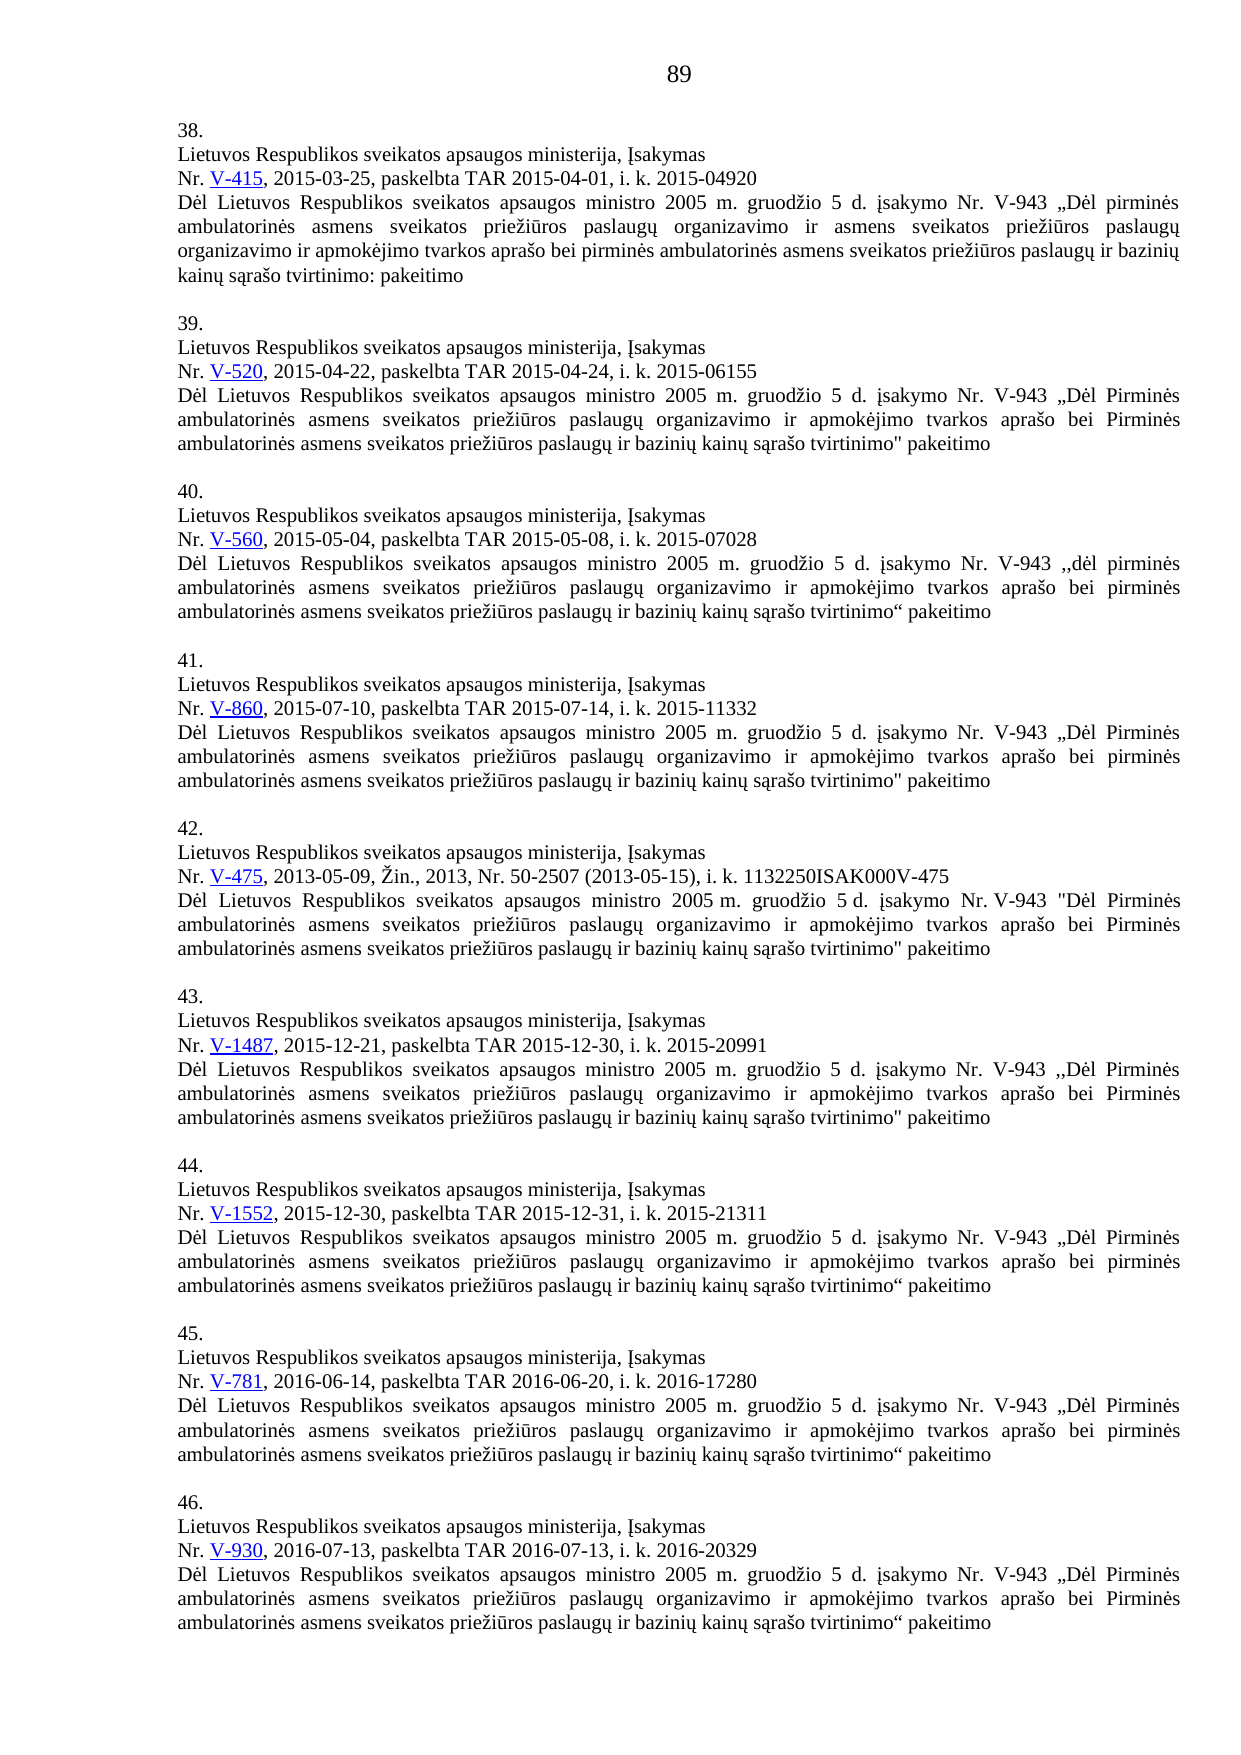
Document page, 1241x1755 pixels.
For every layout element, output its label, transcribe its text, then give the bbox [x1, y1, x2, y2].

text Lietuvos Respublikos sveikatos apsaugos ministerija, Įsakymas [177, 1008, 1181, 1032]
text Nr. V-1487, 2015-12-21, paskelbta TAR 2015-12-30, i. k. 2015-20991 [177, 1032, 1181, 1057]
text Dėl Lietuvos Respublikos sveikatos apsaugos ministro 2005 m. gruodžio 5 d. įsakymo Nr. V-943 „Dėl Pirminės ambulatorinės asmens sveikatos priežiūros paslaugų organizavimo ir apmokėjimo tvarkos aprašo bei Pirminės ambulatorinės asmens sveikatos priežiūros paslaugų ir bazinių kainų sąrašo tvirtinimo“ pakeitimo [177, 1562, 1181, 1634]
text Nr. V-560, 2015-05-04, paskelbta TAR 2015-05-08, i. k. 2015-07028 [177, 527, 1181, 551]
text Lietuvos Respublikos sveikatos apsaugos ministerija, Įsakymas [177, 1514, 1181, 1538]
text Nr. V-781, 2016-06-14, paskelbta TAR 2016-06-20, i. k. 2016-17280 [177, 1369, 1181, 1393]
text Dėl Lietuvos Respublikos sveikatos apsaugos ministro 2005 m. gruodžio 5 d. įsakymo Nr. V-943 ,,dėl pirminės ambulatorinės asmens sveikatos priežiūros paslaugų organizavimo ir apmokėjimo tvarkos aprašo bei pirminės ambulatorinės asmens sveikatos priežiūros paslaugų ir bazinių kainų sąrašo tvirtinimo“ pakeitimo [177, 551, 1181, 623]
text Nr. V-930, 2016-07-13, paskelbta TAR 2016-07-13, i. k. 2016-20329 [177, 1538, 1181, 1562]
text Dėl Lietuvos Respublikos sveikatos apsaugos ministro 2005 m. gruodžio 5 d. įsakymo Nr. V-943 „Dėl Pirminės ambulatorinės asmens sveikatos priežiūros paslaugų organizavimo ir apmokėjimo tvarkos aprašo bei Pirminės ambulatorinės asmens sveikatos priežiūros paslaugų ir bazinių kainų sąrašo tvirtinimo" pakeitimo [177, 383, 1181, 455]
text 40. [177, 479, 1181, 503]
text Dėl Lietuvos Respublikos sveikatos apsaugos ministro 2005 m. gruodžio 5 d. įsakymo Nr. V-943 ,,Dėl Pirminės ambulatorinės asmens sveikatos priežiūros paslaugų organizavimo ir apmokėjimo tvarkos aprašo bei Pirminės ambulatorinės asmens sveikatos priežiūros paslaugų ir bazinių kainų sąrašo tvirtinimo" pakeitimo [177, 1057, 1181, 1129]
text 38. [177, 118, 1181, 142]
text Dėl Lietuvos Respublikos sveikatos apsaugos ministro 2005 m. gruodžio 5 d. įsakymo Nr. V-943 „Dėl Pirminės ambulatorinės asmens sveikatos priežiūros paslaugų organizavimo ir apmokėjimo tvarkos aprašo bei pirminės ambulatorinės asmens sveikatos priežiūros paslaugų ir bazinių kainų sąrašo tvirtinimo" pakeitimo [177, 720, 1181, 792]
text Dėl Lietuvos Respublikos sveikatos apsaugos ministro 2005 m. gruodžio 5 d. įsakymo Nr. V-943 „Dėl Pirminės ambulatorinės asmens sveikatos priežiūros paslaugų organizavimo ir apmokėjimo tvarkos aprašo bei pirminės ambulatorinės asmens sveikatos priežiūros paslaugų ir bazinių kainų sąrašo tvirtinimo“ pakeitimo [177, 1393, 1181, 1466]
text 42. [177, 816, 1181, 840]
text Lietuvos Respublikos sveikatos apsaugos ministerija, Įsakymas [177, 672, 1181, 696]
text 39. [177, 311, 1181, 335]
text 41. [177, 647, 1181, 672]
text Dėl Lietuvos Respublikos sveikatos apsaugos ministro 2005 m. gruodžio 5 d. įsakymo Nr. V-943 „Dėl pirminės ambulatorinės asmens sveikatos priežiūros paslaugų organizavimo ir asmens sveikatos priežiūros paslaugų organizavimo ir apmokėjimo tvarkos aprašo bei pirminės ambulatorinės asmens sveikatos priežiūros paslaugų ir bazinių kainų sąrašo tvirtinimo: pakeitimo [177, 190, 1181, 287]
text 43. [177, 984, 1181, 1008]
text Lietuvos Respublikos sveikatos apsaugos ministerija, Įsakymas [177, 1345, 1181, 1369]
text Dėl Lietuvos Respublikos sveikatos apsaugos ministro 2005 m. gruodžio 5 d. įsakymo Nr. V-943 "Dėl Pirminės ambulatorinės asmens sveikatos priežiūros paslaugų organizavimo ir apmokėjimo tvarkos aprašo bei Pirminės ambulatorinės asmens sveikatos priežiūros paslaugų ir bazinių kainų sąrašo tvirtinimo" pakeitimo [177, 888, 1181, 960]
text Nr. V-1552, 2015-12-30, paskelbta TAR 2015-12-31, i. k. 2015-21311 [177, 1201, 1181, 1225]
text 45. [177, 1321, 1181, 1345]
text Nr. V-475, 2013-05-09, Žin., 2013, Nr. 50-2507 (2013-05-15), i. k. 1132250ISAK000V-475 [177, 864, 1181, 888]
text Lietuvos Respublikos sveikatos apsaugos ministerija, Įsakymas [177, 840, 1181, 864]
text Nr. V-415, 2015-03-25, paskelbta TAR 2015-04-01, i. k. 2015-04920 [177, 166, 1181, 190]
text Nr. V-860, 2015-07-10, paskelbta TAR 2015-07-14, i. k. 2015-11332 [177, 696, 1181, 720]
text Lietuvos Respublikos sveikatos apsaugos ministerija, Įsakymas [177, 142, 1181, 166]
text Lietuvos Respublikos sveikatos apsaugos ministerija, Įsakymas [177, 335, 1181, 359]
text Lietuvos Respublikos sveikatos apsaugos ministerija, Įsakymas [177, 1177, 1181, 1201]
text Dėl Lietuvos Respublikos sveikatos apsaugos ministro 2005 m. gruodžio 5 d. įsakymo Nr. V-943 „Dėl Pirminės ambulatorinės asmens sveikatos priežiūros paslaugų organizavimo ir apmokėjimo tvarkos aprašo bei pirminės ambulatorinės asmens sveikatos priežiūros paslaugų ir bazinių kainų sąrašo tvirtinimo“ pakeitimo [177, 1225, 1181, 1297]
text Lietuvos Respublikos sveikatos apsaugos ministerija, Įsakymas [177, 503, 1181, 527]
text Nr. V-520, 2015-04-22, paskelbta TAR 2015-04-24, i. k. 2015-06155 [177, 359, 1181, 383]
text 46. [177, 1490, 1181, 1514]
text 44. [177, 1153, 1181, 1177]
